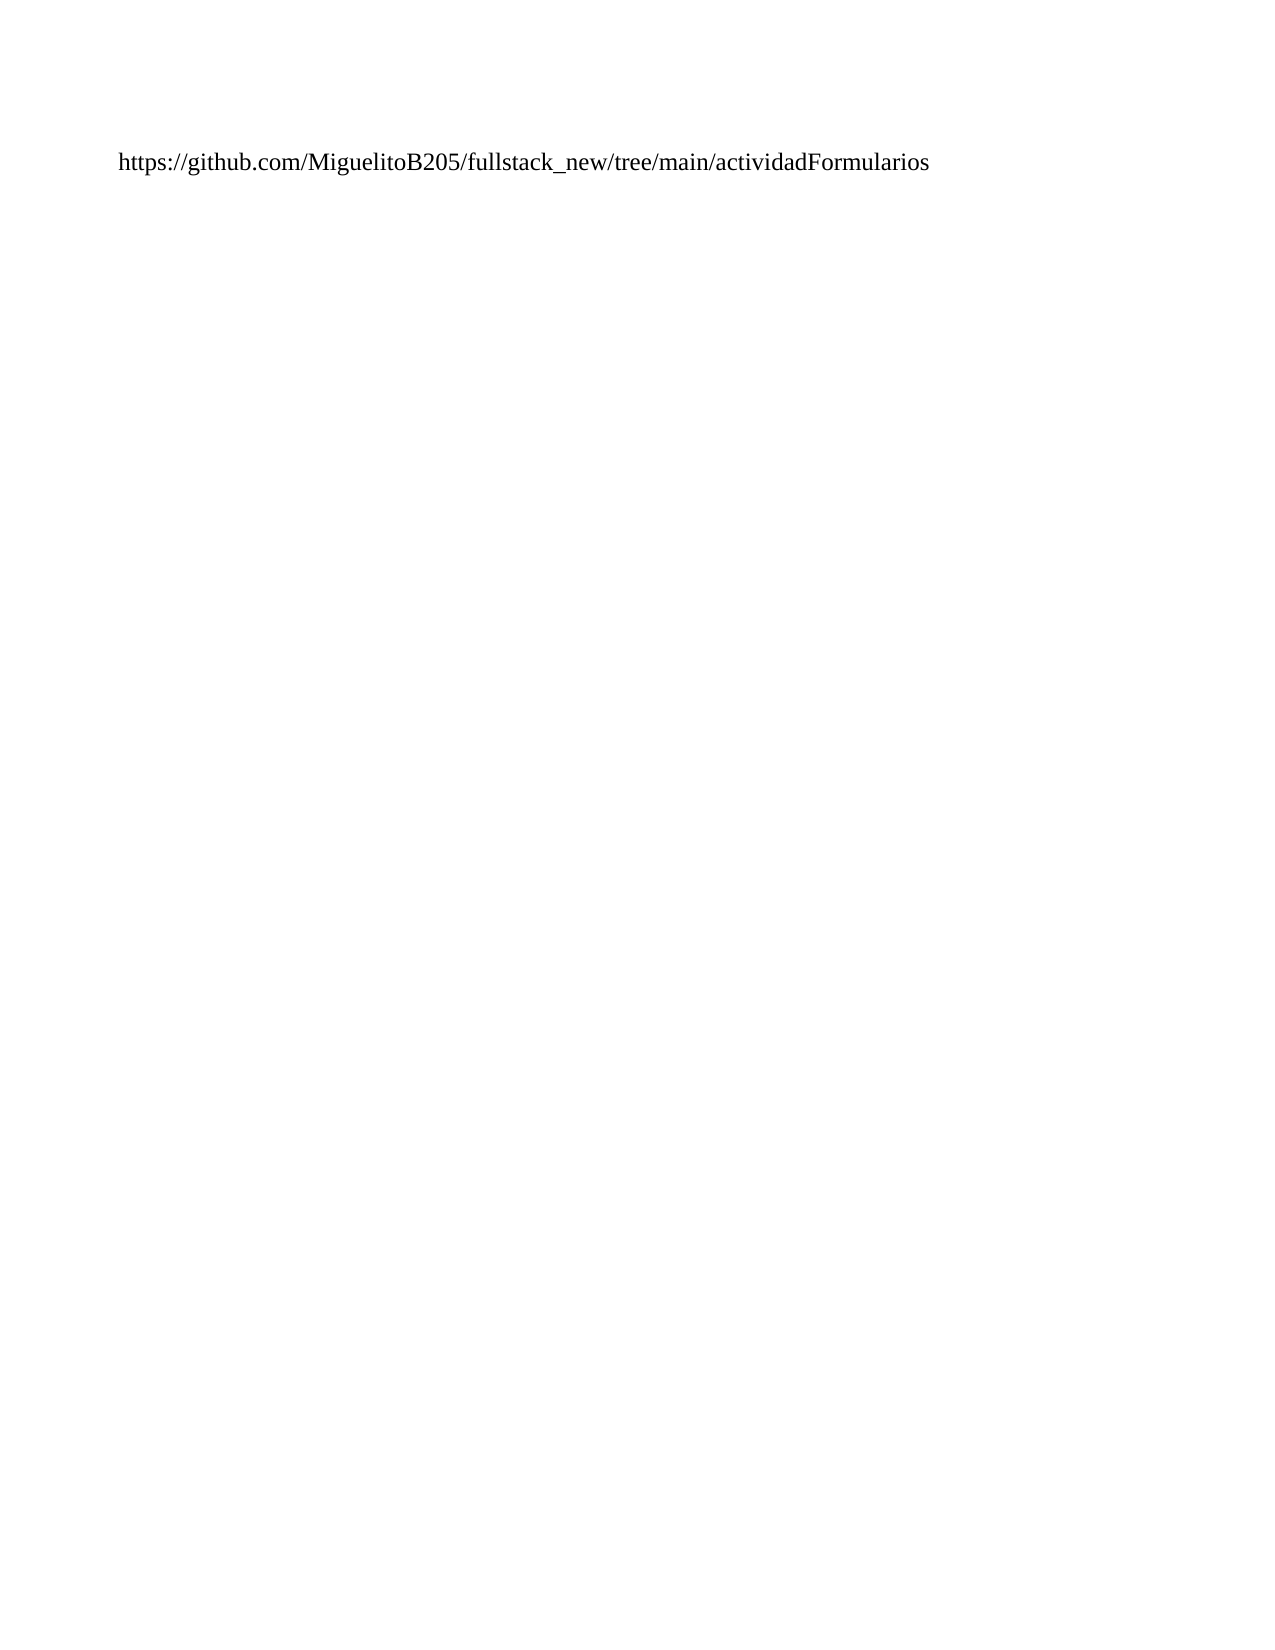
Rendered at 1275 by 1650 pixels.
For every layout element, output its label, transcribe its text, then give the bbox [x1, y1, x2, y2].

text https://github.com/MiguelitoB205/fullstack_new/tree/main/actividadFormularios [118, 147, 1157, 176]
